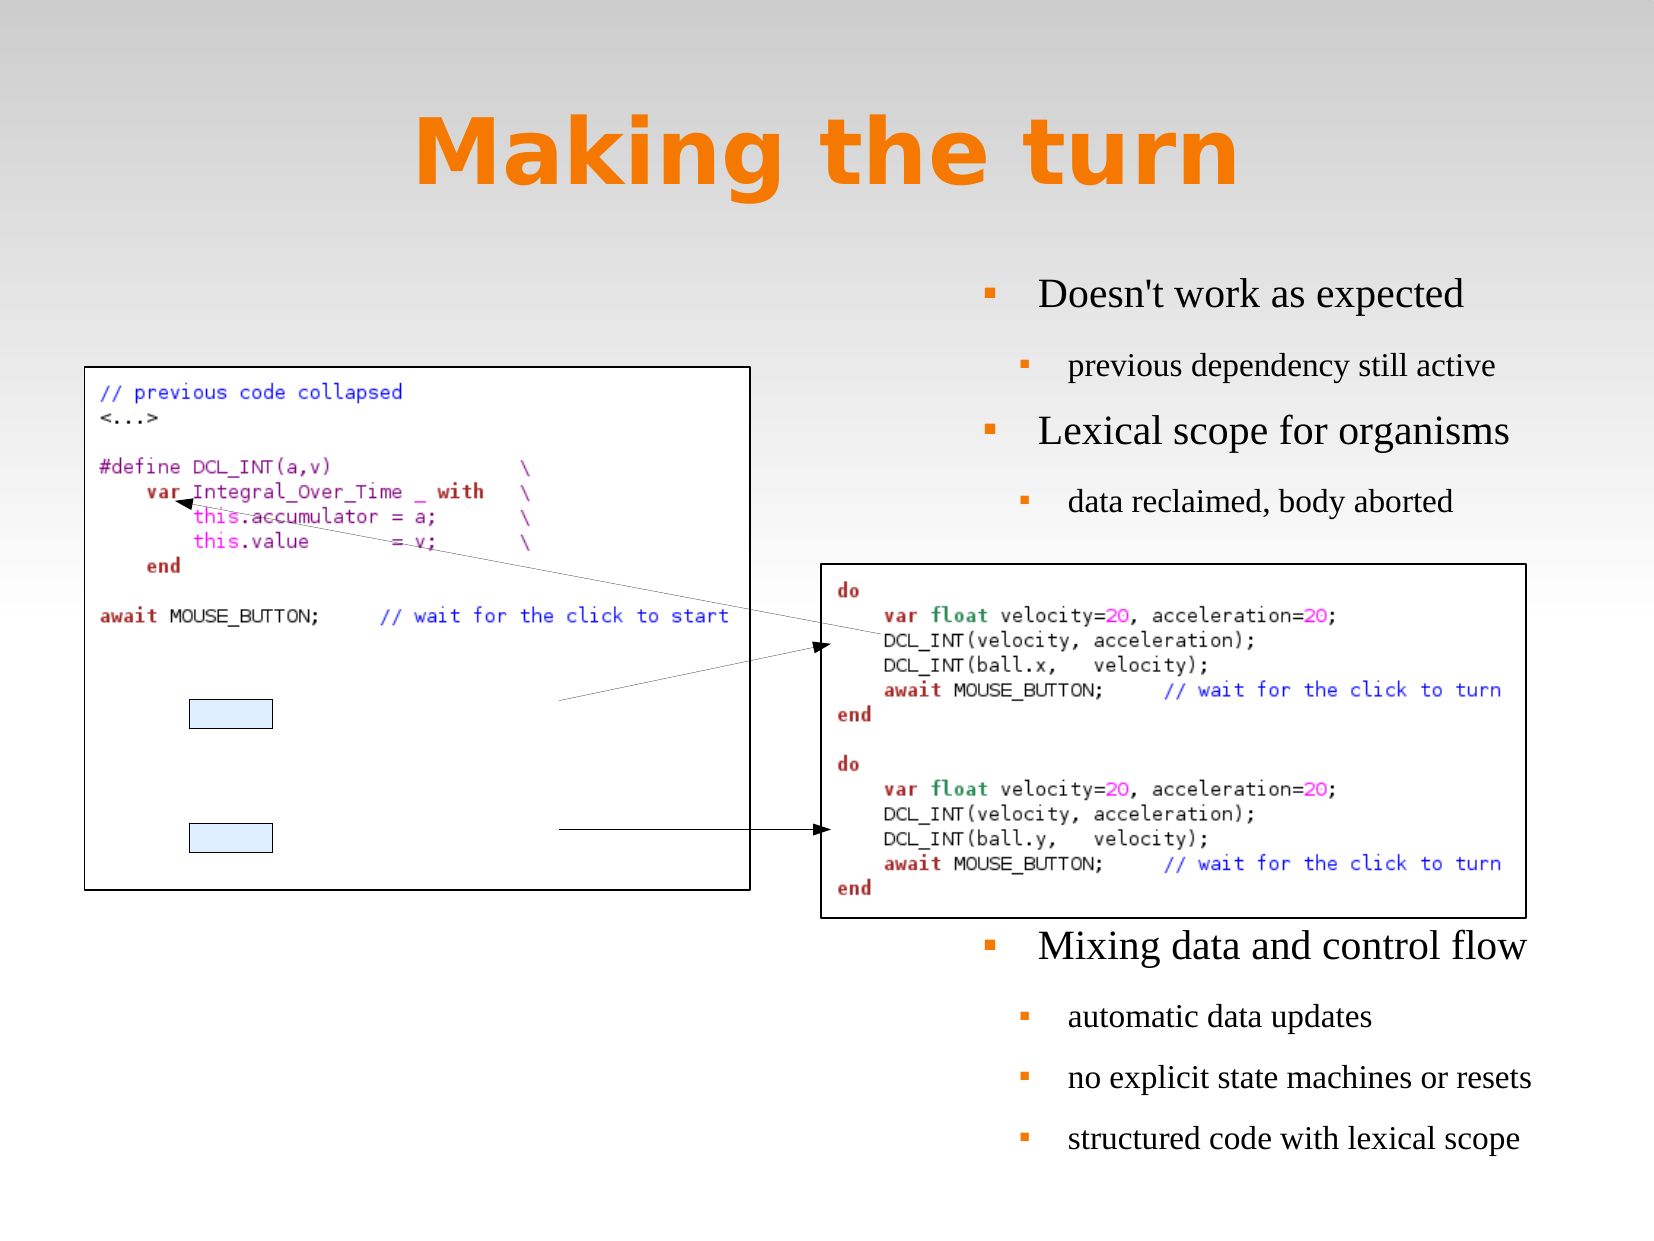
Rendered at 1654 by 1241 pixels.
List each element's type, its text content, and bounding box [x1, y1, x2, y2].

title Making the turn [82, 49, 1571, 257]
text_box [92, 774, 743, 880]
list Doesn't work as expected previous dependency still active Lexical scope for organisms data reclaimed, body aborted Mixing data and control flow automatic data updates no explicit state machines or resets structured code with lexical scope [896, 270, 1549, 1207]
text_box [92, 650, 743, 756]
picture [821, 564, 896, 918]
picture [85, 367, 750, 890]
